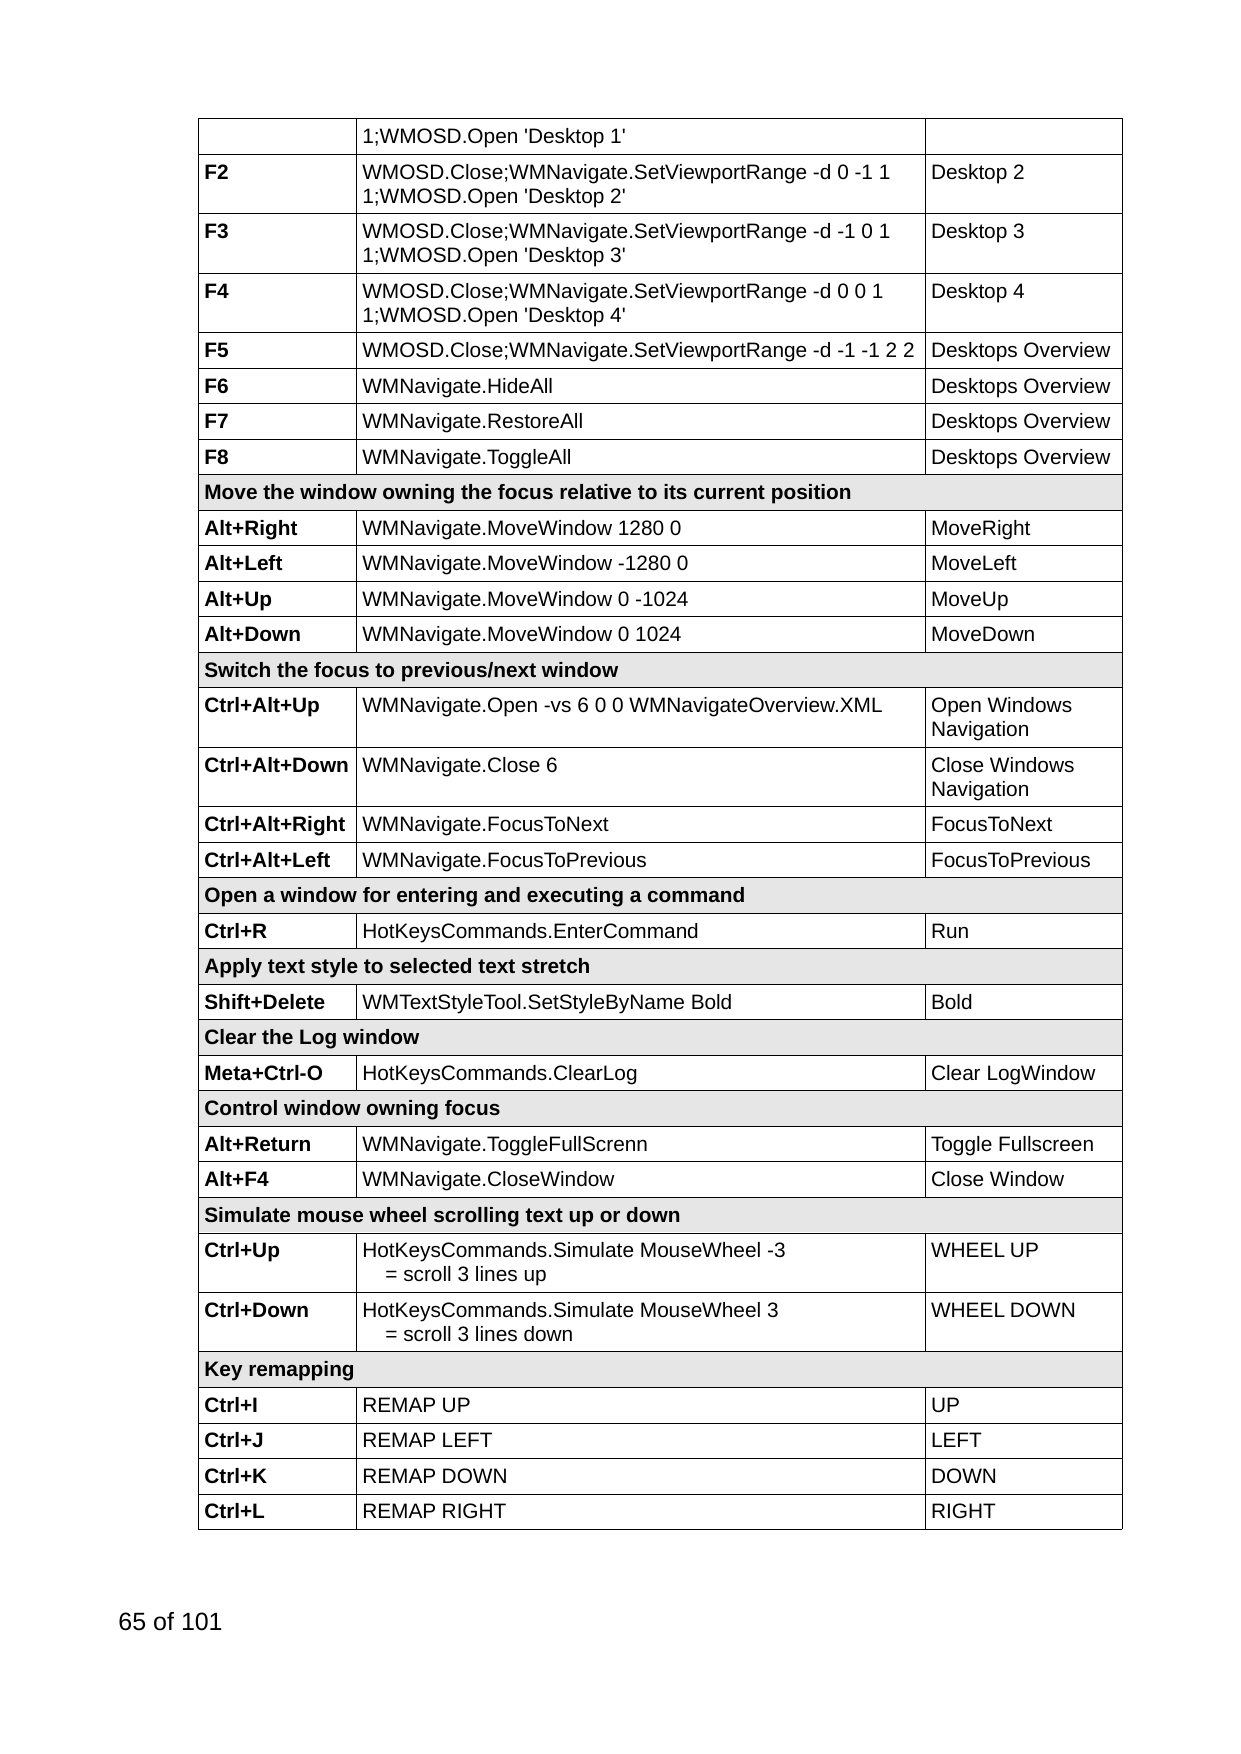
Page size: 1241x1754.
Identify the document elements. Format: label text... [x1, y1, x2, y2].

table_cell Switch the focus to previous/next window [199, 653, 1122, 687]
table_cell Close Window [926, 1162, 1122, 1197]
table_cell Apply text style to selected text stretch [199, 949, 1122, 984]
table_cell REMAP LEFT [357, 1424, 925, 1458]
table_cell Alt+Up [199, 582, 356, 616]
table_cell F4 [199, 274, 356, 332]
table_cell RIGHT [926, 1495, 1122, 1529]
table_cell F7 [199, 404, 356, 439]
table_cell Alt+Left [199, 546, 356, 581]
table_cell WMNavigate.HideAll [357, 369, 925, 403]
table_cell Ctrl+R [199, 914, 356, 948]
table_cell WMNavigate.Close 6 [357, 748, 925, 806]
table_cell WMNavigate.Open -vs 6 0 0 WMNavigateOverview.XML [357, 688, 925, 747]
table_cell Close Windows Navigation [926, 748, 1122, 806]
table_cell WHEEL DOWN [926, 1293, 1122, 1351]
table_cell REMAP UP [357, 1388, 925, 1422]
table_cell WMOSD.Close;WMNavigate.SetViewportRange -d 0 0 1 1;WMOSD.Open 'Desktop 4' [357, 274, 925, 332]
table_cell Open Windows Navigation [926, 688, 1122, 747]
table_cell Alt+Down [199, 617, 356, 652]
table_cell WMTextStyleTool.SetStyleByName Bold [357, 985, 925, 1019]
table_cell Alt+F4 [199, 1162, 356, 1197]
table_cell DOWN [926, 1459, 1122, 1493]
table_cell HotKeysCommands.EnterCommand [357, 914, 925, 948]
table_cell [199, 119, 356, 154]
table_cell Desktop 2 [926, 155, 1122, 213]
table_cell F5 [199, 333, 356, 368]
table_cell HotKeysCommands.Simulate MouseWheel 3 = scroll 3 lines down [357, 1293, 925, 1351]
table_cell WMNavigate.MoveWindow 0 -1024 [357, 582, 925, 616]
table_cell UP [926, 1388, 1122, 1422]
table_cell WMOSD.Close;WMNavigate.SetViewportRange -d 0 -1 1 1;WMOSD.Open 'Desktop 2' [357, 155, 925, 213]
table_cell REMAP DOWN [357, 1459, 925, 1493]
table_cell Control window owning focus [199, 1091, 1122, 1126]
table_cell FocusToNext [926, 807, 1122, 842]
table_cell Ctrl+Alt+Down [199, 748, 356, 806]
table_cell Ctrl+J [199, 1424, 356, 1458]
table_cell F6 [199, 369, 356, 403]
table_cell Key remapping [199, 1352, 1122, 1387]
table_cell WMNavigate.FocusToPrevious [357, 843, 925, 877]
table_cell Clear LogWindow [926, 1056, 1122, 1090]
table_cell Alt+Return [199, 1127, 356, 1161]
table_cell F2 [199, 155, 356, 213]
table_cell WMNavigate.MoveWindow -1280 0 [357, 546, 925, 581]
table_cell Desktops Overview [926, 333, 1122, 368]
table_cell FocusToPrevious [926, 843, 1122, 877]
table_cell HotKeysCommands.Simulate MouseWheel -3 = scroll 3 lines up [357, 1234, 925, 1292]
table_cell WMNavigate.ToggleFullScrenn [357, 1127, 925, 1161]
table_cell WMNavigate.ToggleAll [357, 440, 925, 474]
table_cell WHEEL UP [926, 1234, 1122, 1292]
table_cell Desktops Overview [926, 404, 1122, 439]
table_cell MoveUp [926, 582, 1122, 616]
table_cell Alt+Right [199, 511, 356, 545]
table_cell Desktops Overview [926, 369, 1122, 403]
table_cell Ctrl+Up [199, 1234, 356, 1292]
table_cell WMOSD.Close;WMNavigate.SetViewportRange -d -1 0 1 1;WMOSD.Open 'Desktop 3' [357, 214, 925, 273]
table_cell MoveLeft [926, 546, 1122, 581]
table_cell WMOSD.Close;WMNavigate.SetViewportRange -d -1 -1 2 2 [357, 333, 925, 368]
table_cell Bold [926, 985, 1122, 1019]
table_cell Ctrl+Alt+Right [199, 807, 356, 842]
table_cell Ctrl+K [199, 1459, 356, 1493]
table_cell Ctrl+I [199, 1388, 356, 1422]
table_cell WMNavigate.MoveWindow 0 1024 [357, 617, 925, 652]
table_cell Ctrl+Alt+Left [199, 843, 356, 877]
table_cell HotKeysCommands.ClearLog [357, 1056, 925, 1090]
table_cell Ctrl+Alt+Up [199, 688, 356, 747]
table_cell WMNavigate.CloseWindow [357, 1162, 925, 1197]
table_cell WMNavigate.RestoreAll [357, 404, 925, 439]
table_cell Desktops Overview [926, 440, 1122, 474]
table_cell Shift+Delete [199, 985, 356, 1019]
table_cell WMNavigate.MoveWindow 1280 0 [357, 511, 925, 545]
table_cell Simulate mouse wheel scrolling text up or down [199, 1198, 1122, 1232]
table_cell LEFT [926, 1424, 1122, 1458]
table_cell REMAP RIGHT [357, 1495, 925, 1529]
table_cell Open a window for entering and executing a command [199, 878, 1122, 913]
table_cell Move the window owning the focus relative to its current position [199, 475, 1122, 510]
table_cell WMNavigate.FocusToNext [357, 807, 925, 842]
table_cell F8 [199, 440, 356, 474]
table_cell 1;WMOSD.Open 'Desktop 1' [357, 119, 925, 154]
table_cell F3 [199, 214, 356, 273]
table_cell Clear the Log window [199, 1020, 1122, 1055]
table_cell Desktop 4 [926, 274, 1122, 332]
table_cell [926, 119, 1122, 154]
table_cell MoveDown [926, 617, 1122, 652]
table_cell Desktop 3 [926, 214, 1122, 273]
table_cell MoveRight [926, 511, 1122, 545]
table_cell Ctrl+Down [199, 1293, 356, 1351]
table_cell Ctrl+L [199, 1495, 356, 1529]
table_cell Run [926, 914, 1122, 948]
table_cell Meta+Ctrl-O [199, 1056, 356, 1090]
table_cell Toggle Fullscreen [926, 1127, 1122, 1161]
